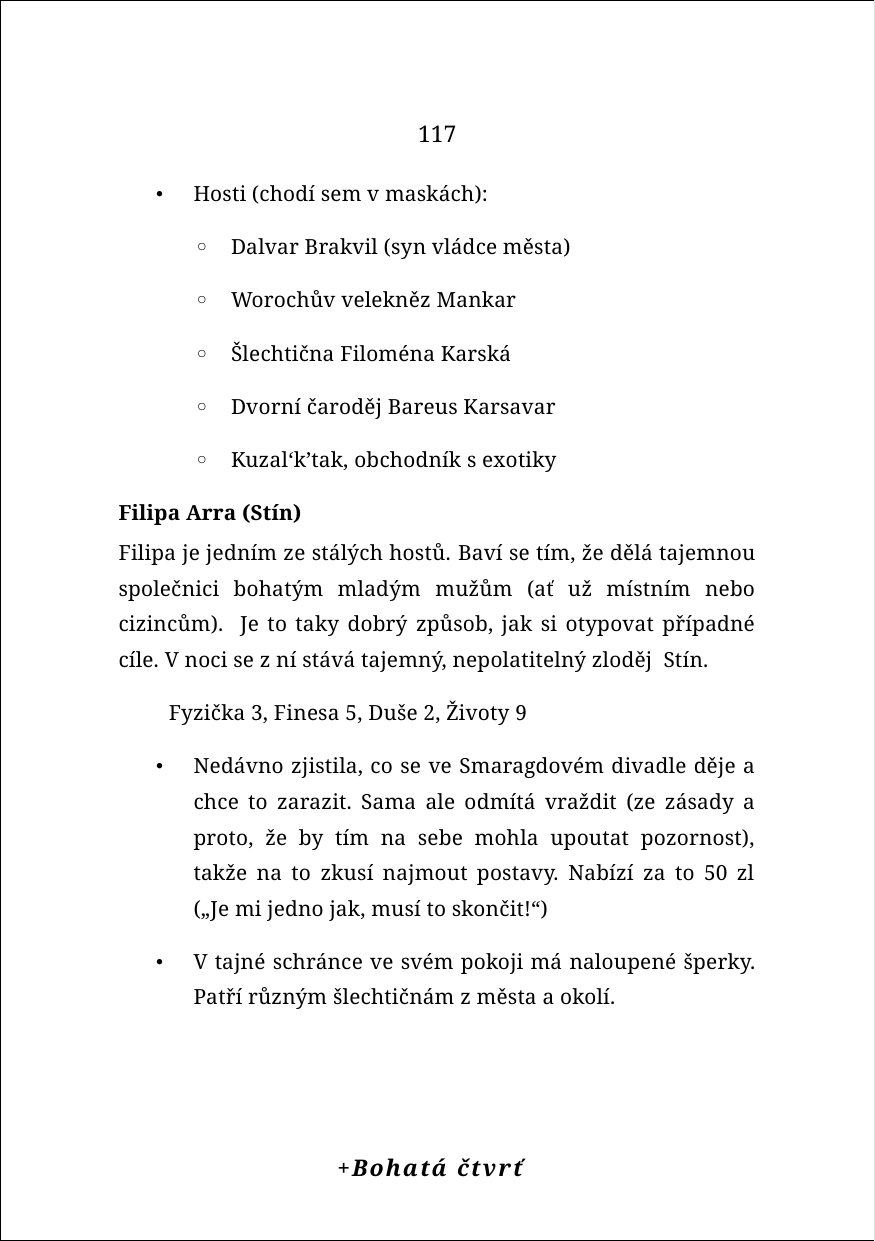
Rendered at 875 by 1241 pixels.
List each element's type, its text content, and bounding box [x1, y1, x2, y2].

list Dvorní čaroděj Bareus Karsavar [193, 392, 756, 420]
list Worochův velekněz Mankar [193, 285, 756, 314]
list Dalvar Brakvil (syn vládce města) [193, 232, 756, 261]
text Filipa je jedním ze stálých hostů. Baví se tím, že dělá tajemnou společnici bohatým mladým mužům (ať už místním nebo cizincům). Je to taky dobrý způsob, jak si otypovat případné cíle. V noci se z ní stává tajemný, nepolatitelný zloděj Stín. [118, 538, 756, 673]
subtitle Filipa Arra (Stín) [118, 498, 756, 527]
list Nedávno zjistila, co se ve Smaragdovém divadle děje a chce to zarazit. Sama ale odmítá vraždit (ze zásady a proto, že by tím na sebe mohla upoutat pozornost), takže na to zkusí najmout postavy. Nabízí za to 50 zl („Je mi jedno jak, musí to skončit!“) [156, 752, 756, 922]
list Kuzal‘k’tak, obchodník s exotiky [193, 445, 756, 473]
list Šlechtična Filoména Karská [193, 339, 756, 367]
list Hosti (chodí sem v maskách): [156, 179, 756, 207]
text Fyzička 3, Finesa 5, Duše 2, Životy 9 [168, 698, 756, 727]
list V tajné schránce ve svém pokoji má naloupené šperky. Patří různým šlechtičnám z města a okolí. [156, 947, 756, 1011]
